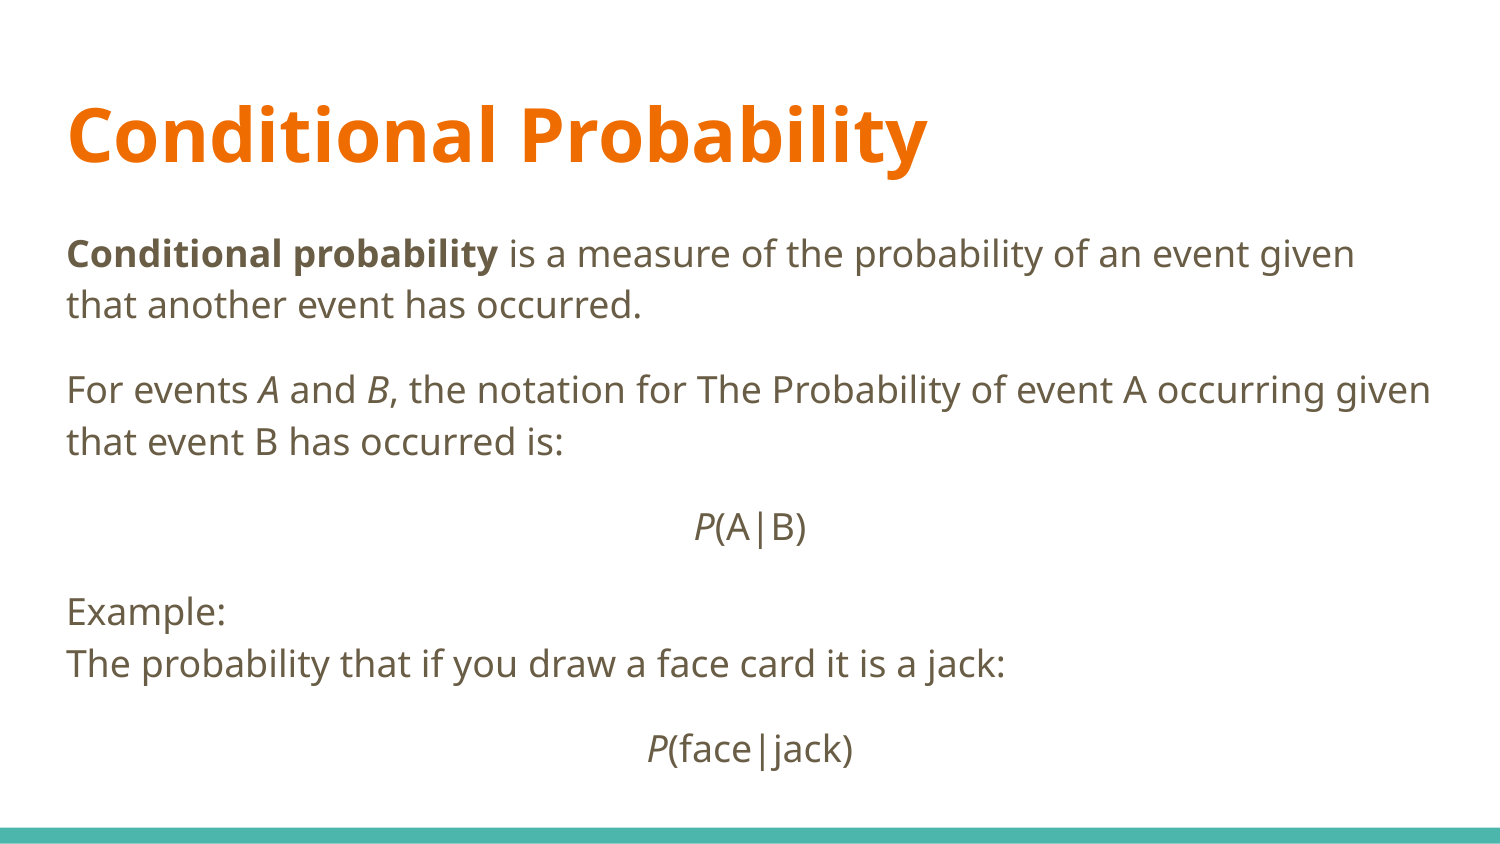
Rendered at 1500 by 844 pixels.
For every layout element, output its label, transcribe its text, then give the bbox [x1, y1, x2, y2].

title Conditional Probability [51, 72, 1449, 189]
list Conditional probability is a measure of the probability of an event given that another event has occurred. For events A and B, the notation for The Probability of event A occurring given that event B has occurred is: P(A|B) Example: The probability that if you draw a face card it is a jack: P(face|jack) [51, 207, 1449, 792]
